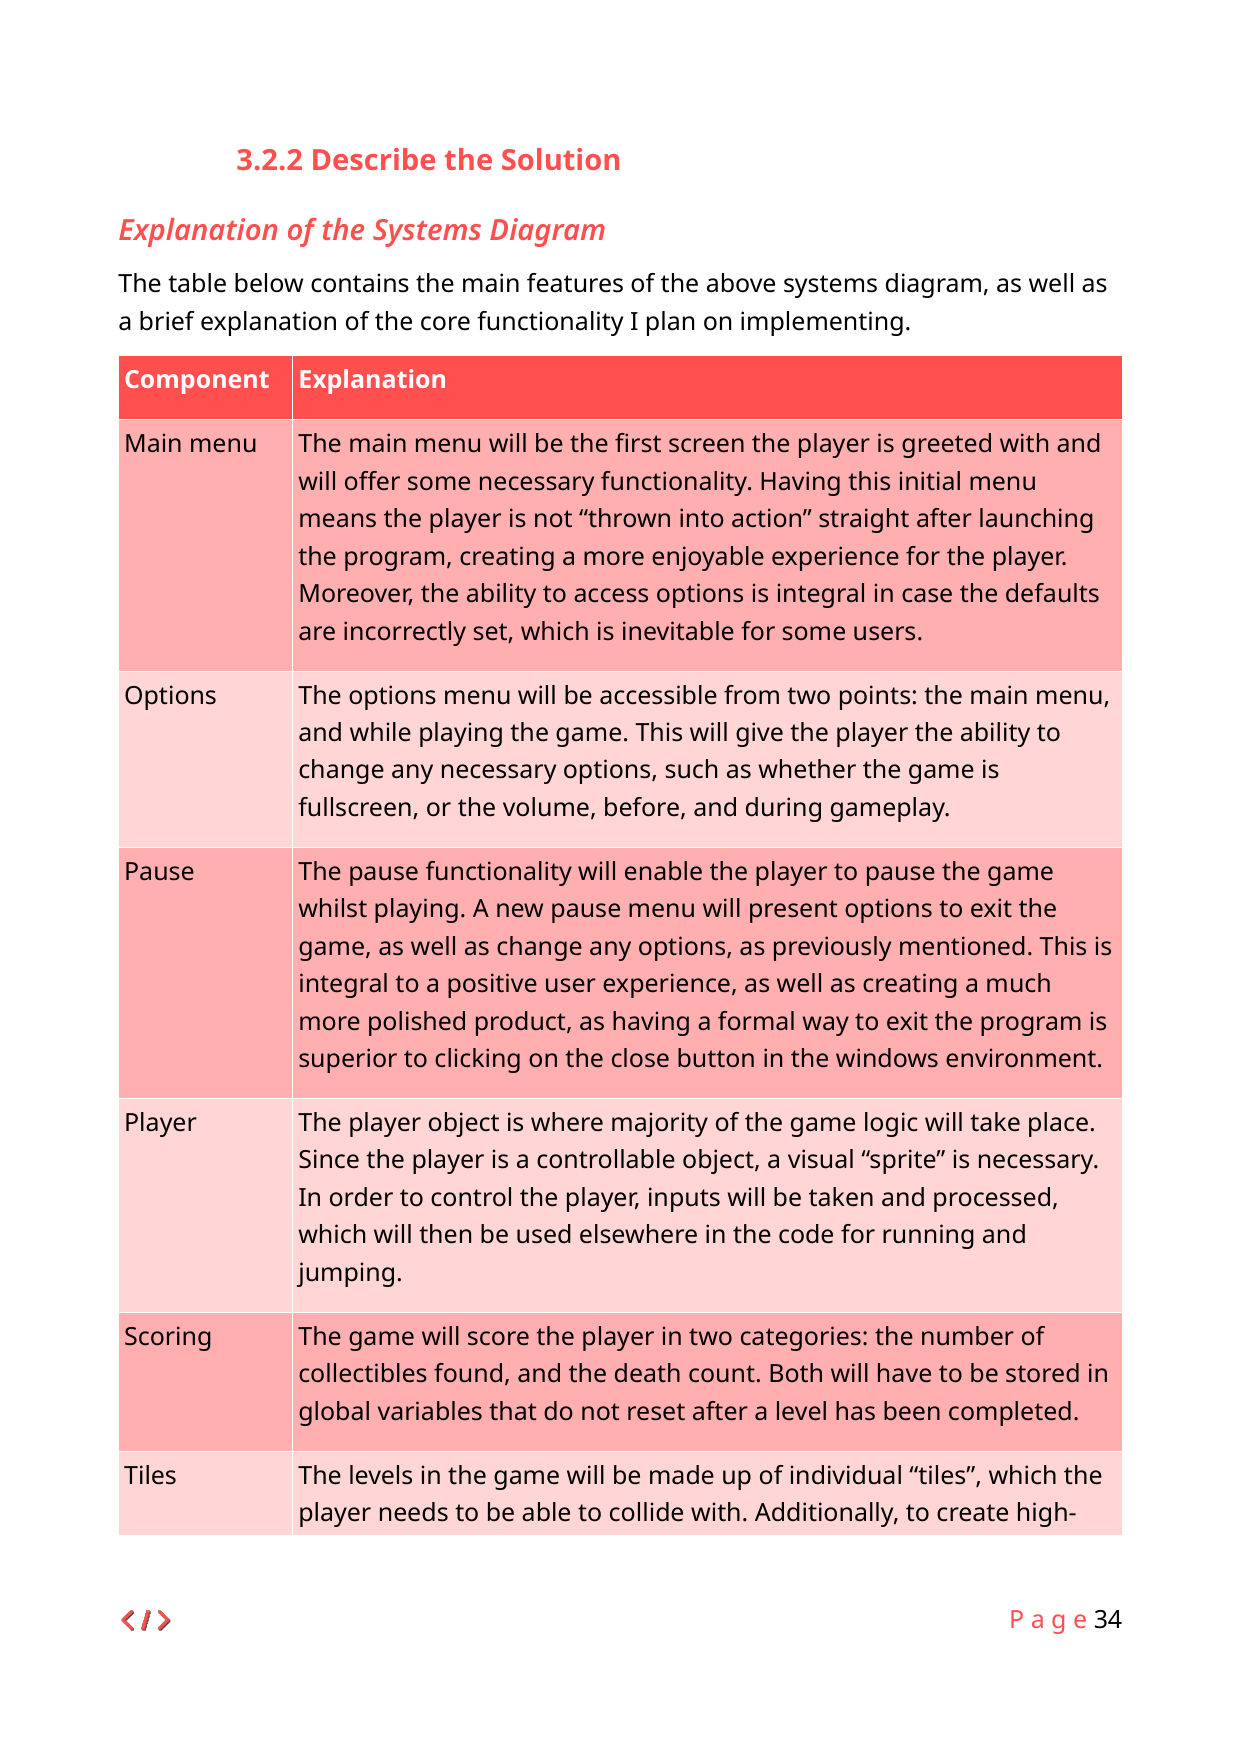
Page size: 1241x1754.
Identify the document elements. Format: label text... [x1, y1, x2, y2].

subtitle 3.2.2 Describe the Solution [118, 139, 1122, 179]
table_cell Pause [119, 848, 292, 1098]
subtitle Explanation of the Systems Diagram [118, 210, 1122, 249]
table_cell Tiles [119, 1452, 292, 1535]
table_cell The pause functionality will enable the player to pause the game whilst playing. A new pause menu will present options to exit the game, as well as change any options, as previously mentioned. This is integral to a positive user experience, as well as creating a much more polished product, as having a formal way to exit the program is superior to clicking on the close button in the windows environment. [293, 848, 1122, 1098]
table_cell The levels in the game will be made up of individual “tiles”, which the player needs to be able to collide with. Additionally, to create high- [293, 1452, 1122, 1535]
table_cell Scoring [119, 1313, 292, 1451]
table_cell The player object is where majority of the game logic will take place. Since the player is a controllable object, a visual “sprite” is necessary. In order to control the player, inputs will be taken and processed, which will then be used elsewhere in the code for running and jumping. [293, 1099, 1122, 1312]
table_cell Main menu [119, 420, 292, 671]
table_cell The options menu will be accessible from two points: the main menu, and while playing the game. This will give the player the ability to change any necessary options, such as whether the game is fullscreen, or the volume, before, and during gameplay. [293, 672, 1122, 847]
picture [116, 1591, 175, 1649]
table_cell The game will score the player in two categories: the number of collectibles found, and the death count. Both will have to be stored in global variables that do not reset after a level has been completed. [293, 1313, 1122, 1451]
table_header Component [119, 356, 292, 419]
table_header Explanation [293, 356, 1122, 419]
table_cell Player [119, 1099, 292, 1312]
table_cell Options [119, 672, 292, 847]
text The table below contains the main features of the above systems diagram, as well as a brief explanation of the core functionality I plan on implementing. [118, 266, 1122, 337]
table_cell The main menu will be the first screen the player is greeted with and will offer some necessary functionality. Having this initial menu means the player is not “thrown into action” straight after launching the program, creating a more enjoyable experience for the player. Moreover, the ability to access options is integral in case the defaults are incorrectly set, which is inevitable for some users. [293, 420, 1122, 671]
